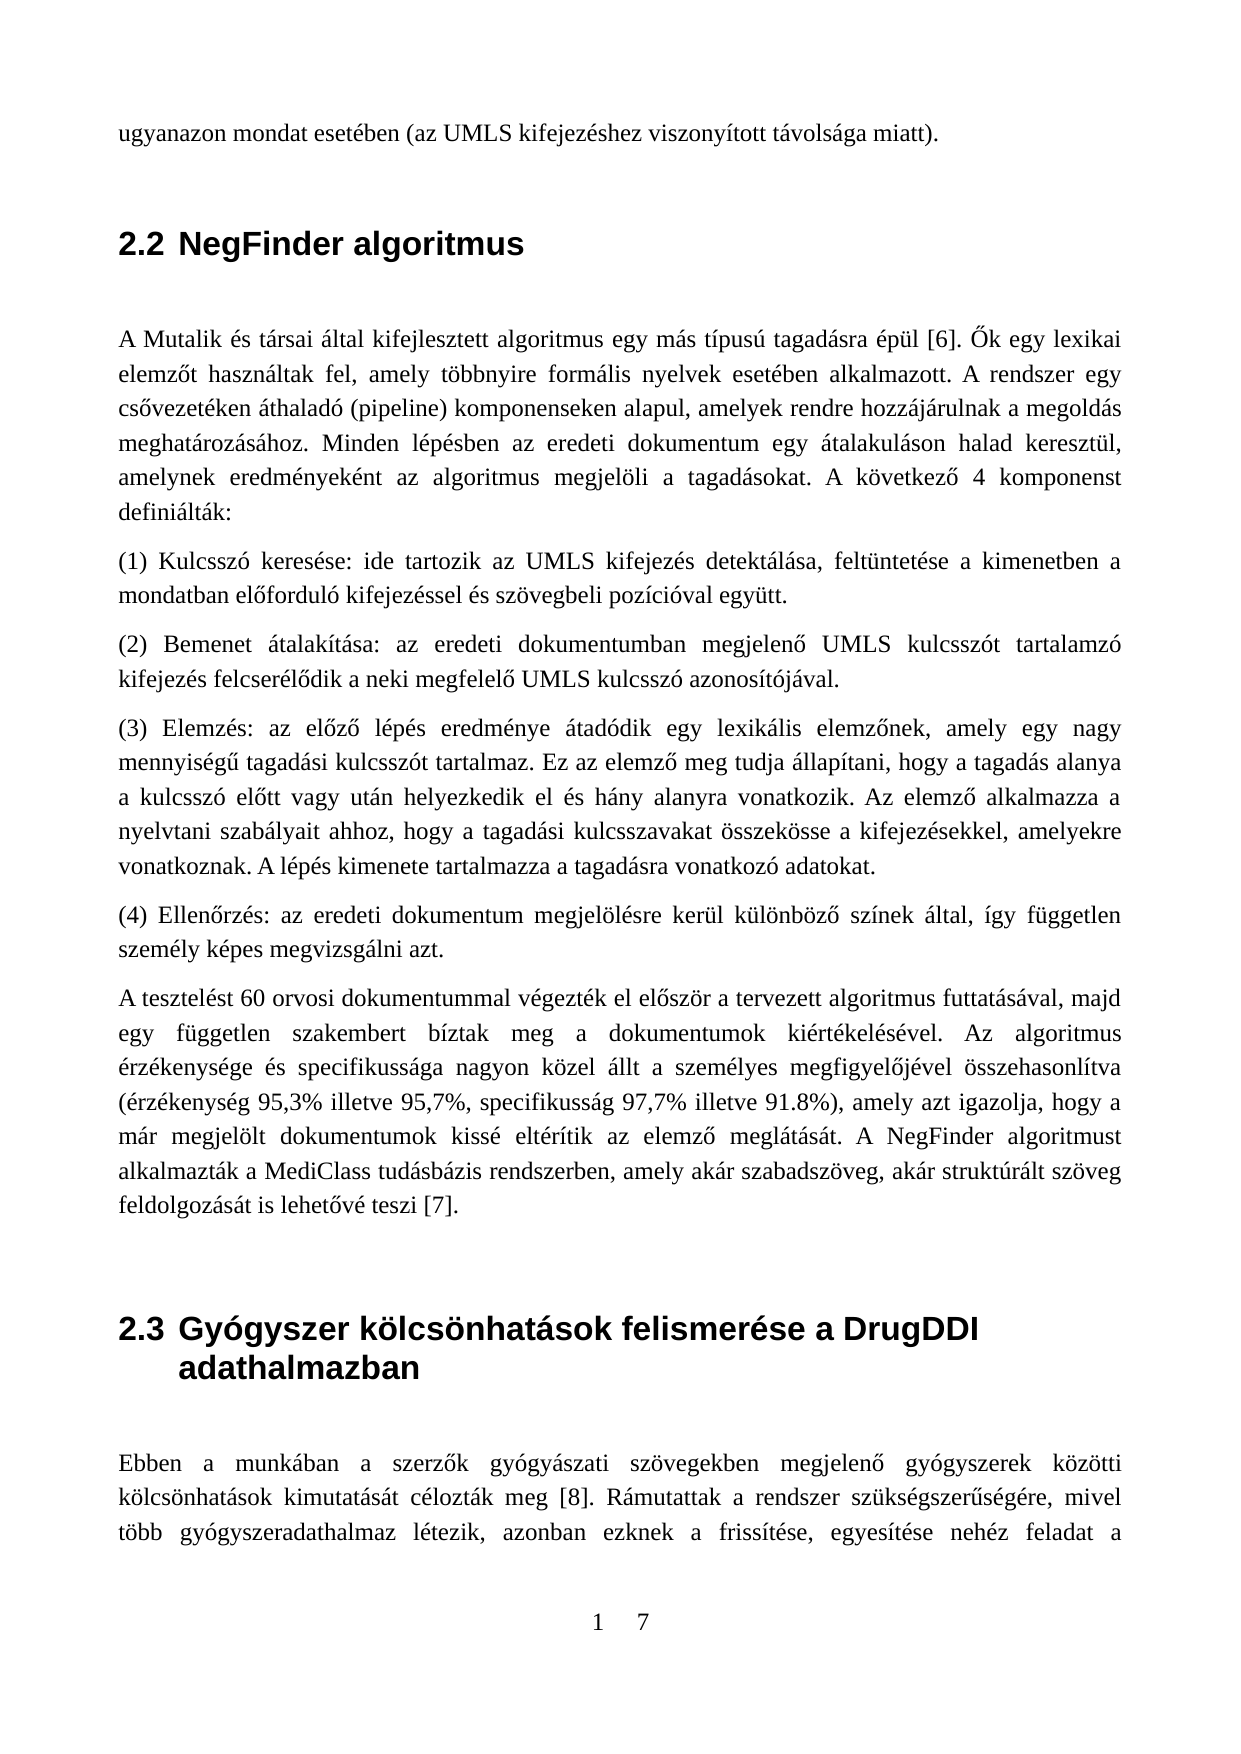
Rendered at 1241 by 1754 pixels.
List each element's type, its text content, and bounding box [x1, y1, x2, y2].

subtitle (4) Ellenőrzés: az eredeti dokumentum megjelölésre kerül különböző színek által, így független személy képes megvizsgálni azt. [118, 900, 1122, 963]
subtitle (1) Kulcsszó keresése: ide tartozik az UMLS kifejezés detektálása, feltüntetése a kimenetben a mondatban előforduló kifejezéssel és szövegbeli pozícióval együtt. [118, 546, 1122, 609]
subtitle (3) Elemzés: az előző lépés eredménye átadódik egy lexikális elemzőnek, amely egy nagy mennyiségű tagadási kulcsszót tartalmaz. Ez az elemző meg tudja állapítani, hogy a tagadás alanya a kulcsszó előtt vagy után helyezkedik el és hány alanyra vonatkozik. Az elemző alkalmazza a nyelvtani szabályait ahhoz, hogy a tagadási kulcsszavakat összekösse a kifejezésekkel, amelyekre vonatkoznak. A lépés kimenete tartalmazza a tagadásra vonatkozó adatokat. [118, 713, 1122, 879]
subtitle Ebben a munkában a szerzők gyógyászati szövegekben megjelenő gyógyszerek közötti kölcsönhatások kimutatását célozták meg [8]. Rámutattak a rendszer szükségszerűségére, mivel több gyógyszeradathalmaz létezik, azonban ezknek a frissítése, egyesítése nehéz feladat a [118, 1448, 1122, 1546]
subtitle NegFinder algoritmus [118, 224, 1122, 263]
subtitle A Mutalik és társai által kifejlesztett algoritmus egy más típusú tagadásra épül [6]. Ők egy lexikai elemzőt használtak fel, amely többnyire formális nyelvek esetében alkalmazott. A rendszer egy csővezetéken áthaladó (pipeline) komponenseken alapul, amelyek rendre hozzájárulnak a megoldás meghatározásához. Minden lépésben az eredeti dokumentum egy átalakuláson halad keresztül, amelynek eredményeként az algoritmus megjelöli a tagadásokat. A következő 4 komponenst definiálták: [118, 324, 1122, 525]
subtitle A tesztelést 60 orvosi dokumentummal végezték el először a tervezett algoritmus futtatásával, majd egy független szakembert bíztak meg a dokumentumok kiértékelésével. Az algoritmus érzékenysége és specifikussága nagyon közel állt a személyes megfigyelőjével összehasonlítva (érzékenység 95,3% illetve 95,7%, specifikusság 97,7% illetve 91.8%), amely azt igazolja, hogy a már megjelölt dokumentumok kissé eltérítik az elemző meglátását. A NegFinder algoritmust alkalmazták a MediClass tudásbázis rendszerben, amely akár szabadszöveg, akár struktúrált szöveg feldolgozását is lehetővé teszi [7]. [118, 983, 1122, 1219]
subtitle (2) Bemenet átalakítása: az eredeti dokumentumban megjelenő UMLS kulcsszót tartalamzó kifejezés felcserélődik a neki megfelelő UMLS kulcsszó azonosítójával. [118, 629, 1122, 692]
subtitle Gyógyszer kölcsönhatások felismerése a DrugDDI adathalmazban [118, 1309, 1122, 1386]
subtitle ugyanazon mondat esetében (az UMLS kifejezéshez viszonyított távolsága miatt). [118, 118, 1122, 147]
